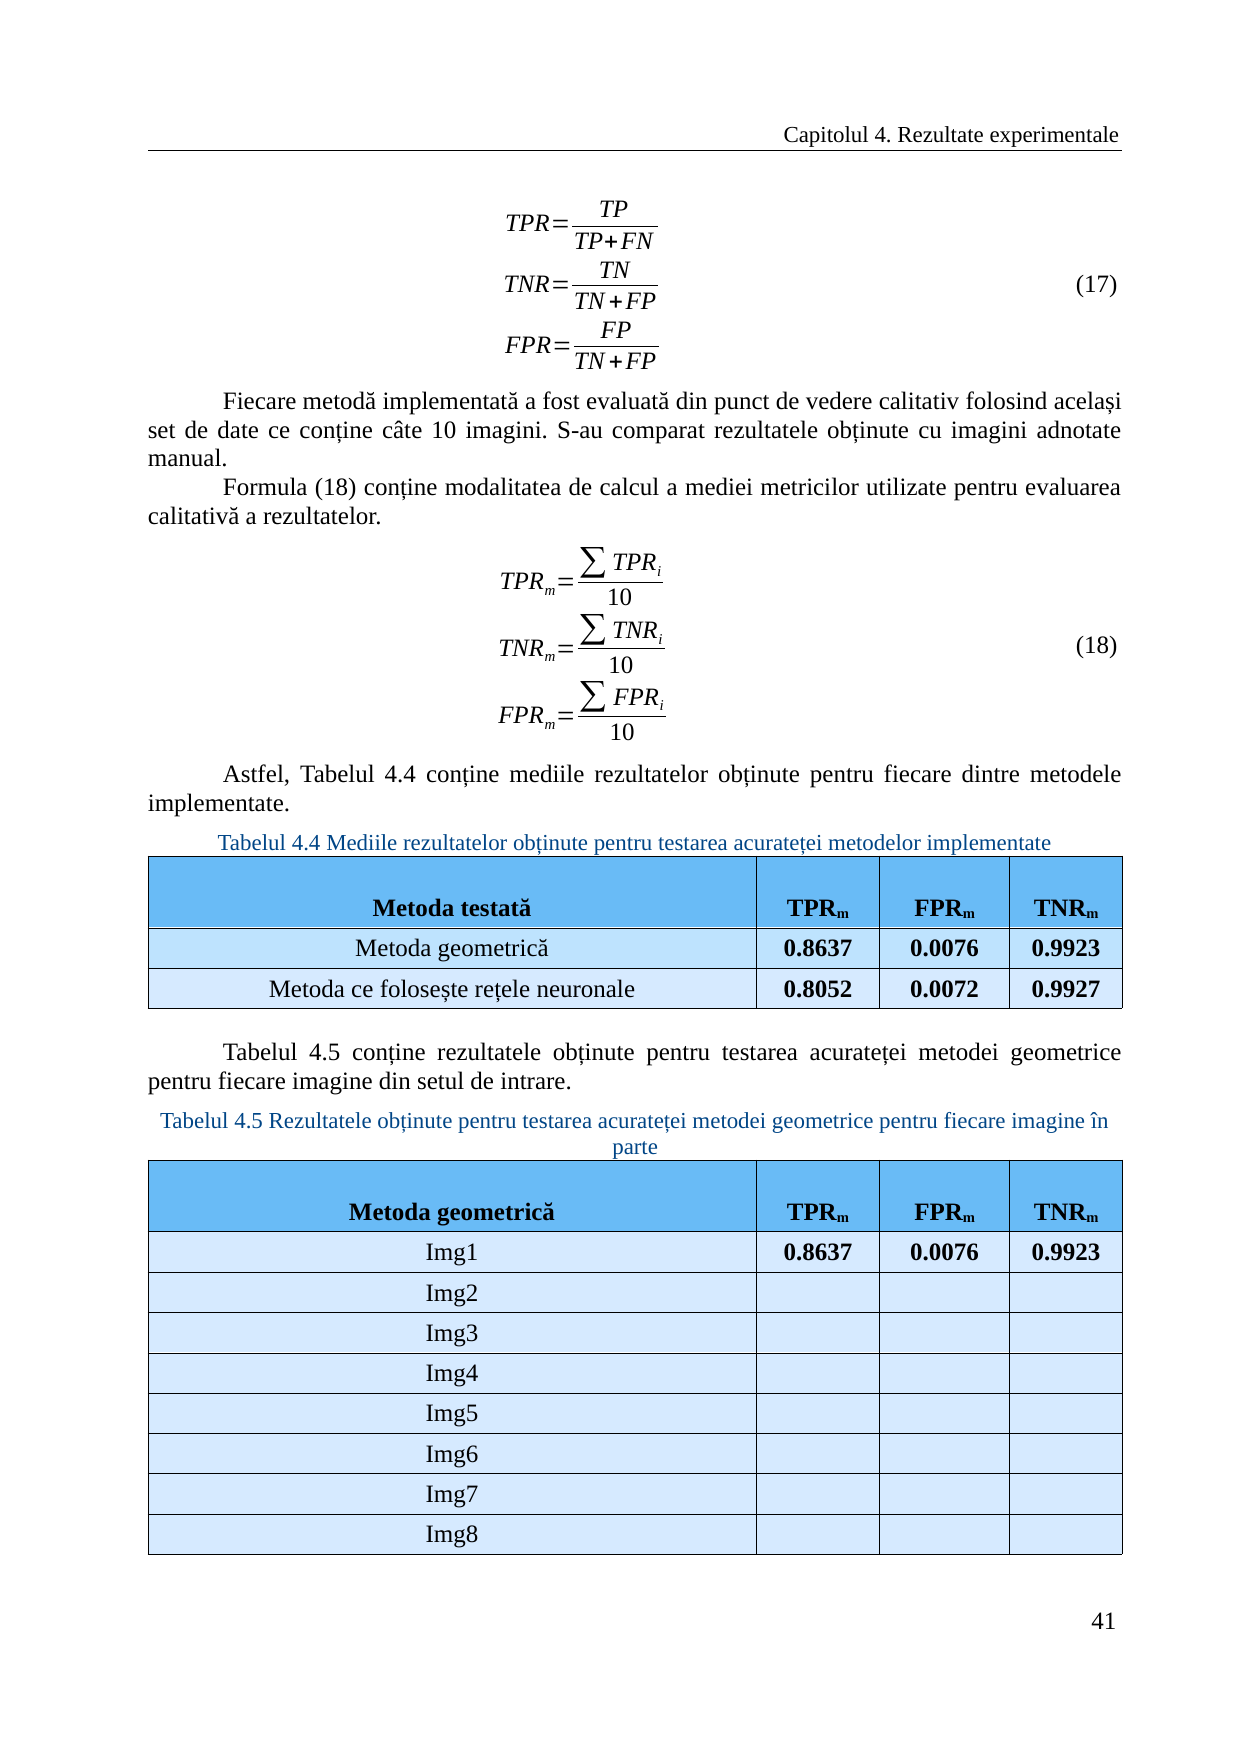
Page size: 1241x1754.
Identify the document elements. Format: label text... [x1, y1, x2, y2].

table_cell [880, 1354, 1009, 1393]
table_cell [880, 1434, 1009, 1473]
table_cell 0.8637 [757, 929, 879, 968]
table_cell Img6 [149, 1434, 756, 1473]
table_cell [757, 1354, 879, 1393]
table_cell 0.0076 [880, 1232, 1009, 1272]
table_header TNRm [1010, 1161, 1122, 1231]
text Tabelul 4.5 conține rezultatele obținute pentru testarea acurateței metodei geometrice pentru fiecare imagine din setul de intrare. [148, 1037, 1122, 1094]
table_cell [1010, 1515, 1122, 1554]
table_cell Img5 [149, 1394, 756, 1433]
table_cell Img3 [149, 1313, 756, 1352]
table_cell [757, 1273, 879, 1312]
table_cell 0.9927 [1010, 969, 1122, 1008]
table_cell 0.8052 [757, 969, 879, 1008]
table_cell Img4 [149, 1354, 756, 1393]
table_cell Metoda geometrică [149, 929, 756, 968]
table_cell [1010, 1273, 1122, 1312]
table_header Metoda testată [149, 857, 756, 927]
table_cell Metoda ce folosește rețele neuronale [149, 969, 756, 1008]
table_header [155, 180, 1008, 386]
table_cell [1010, 1434, 1122, 1473]
table_cell [1010, 1354, 1122, 1393]
table_cell [880, 1394, 1009, 1433]
table_cell Img2 [149, 1273, 756, 1312]
table_cell [880, 1313, 1009, 1352]
table_cell Img8 [149, 1515, 756, 1554]
table_cell [757, 1434, 879, 1473]
table_header TPRm [757, 1161, 879, 1231]
table_cell [880, 1515, 1009, 1554]
table_cell [757, 1394, 879, 1433]
table_cell 0.0076 [880, 929, 1009, 968]
text Tabelul 4.4 Mediile rezultatelor obținute pentru testarea acurateței metodelor implementate [148, 829, 1122, 856]
table_cell 0.0072 [880, 969, 1009, 1008]
table_header FPRm [880, 857, 1009, 927]
text Formula (18) conține modalitatea de calcul a mediei metricilor utilizate pentru evaluarea calitativă a rezultatelor. [148, 472, 1122, 530]
table_cell Img7 [149, 1474, 756, 1514]
table_cell [757, 1515, 879, 1554]
text Tabelul 4.5 Rezultatele obținute pentru testarea acurateței metodei geometrice pentru fiecare imagine în parte [148, 1107, 1122, 1159]
table_header [155, 530, 1008, 759]
table_cell [880, 1273, 1009, 1312]
table_cell [757, 1313, 879, 1352]
table_cell [1010, 1313, 1122, 1352]
text Fiecare metodă implementată a fost evaluată din punct de vedere calitativ folosind același set de date ce conține câte 10 imagini. S-au comparat rezultatele obținute cu imagini adnotate manual. [148, 386, 1122, 472]
table_cell 0.9923 [1010, 929, 1122, 968]
table_header (18) [1008, 530, 1123, 759]
table_header Metoda geometrică [149, 1161, 756, 1231]
table_cell 0.9923 [1010, 1232, 1122, 1272]
table_cell Img1 [149, 1232, 756, 1272]
table_header TPRm [757, 857, 879, 927]
table_cell [757, 1474, 879, 1514]
table_header (17) [1008, 180, 1123, 386]
table_cell 0.8637 [757, 1232, 879, 1272]
text Astfel, Tabelul 4.4 conține mediile rezultatelor obținute pentru fiecare dintre metodele implementate. [148, 759, 1122, 817]
table_cell [1010, 1394, 1122, 1433]
table_cell [880, 1474, 1009, 1514]
table_cell [1010, 1474, 1122, 1514]
table_header FPRm [880, 1161, 1009, 1231]
table_header TNRm [1010, 857, 1122, 927]
